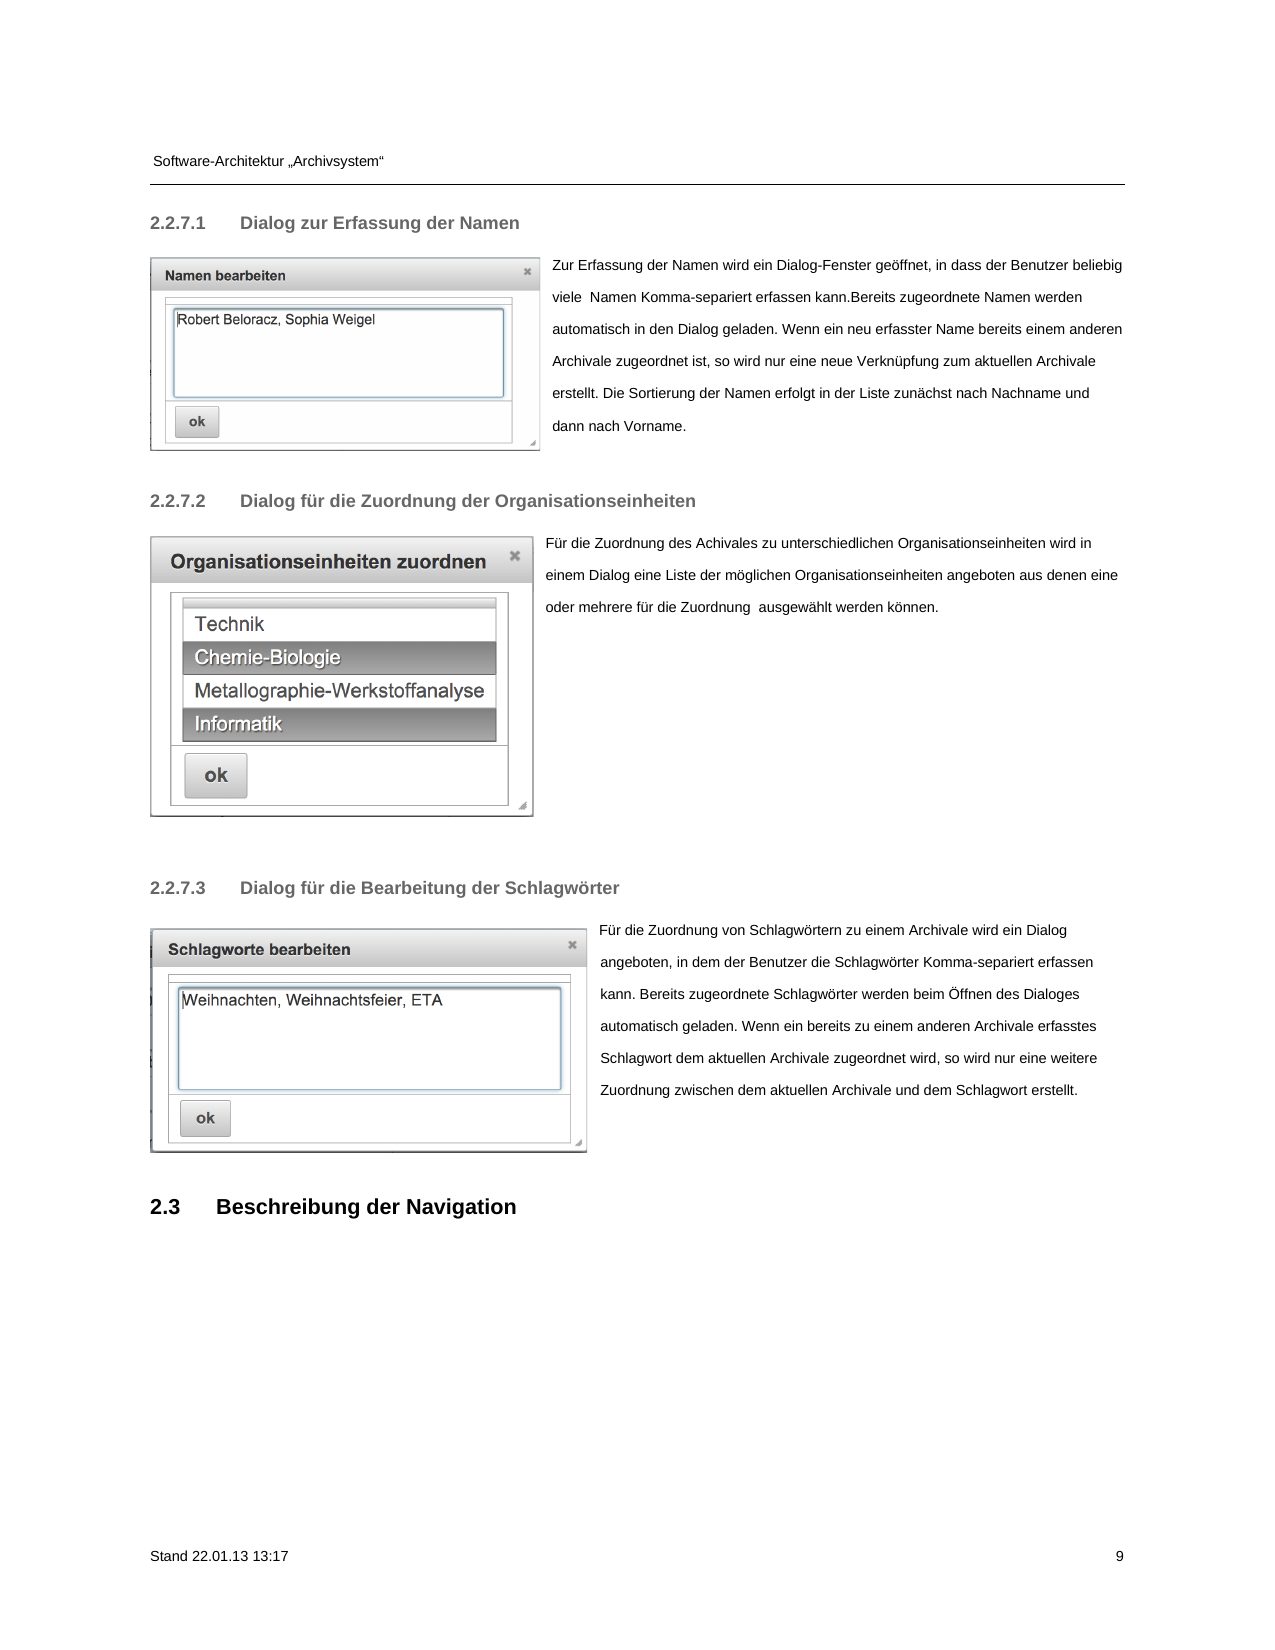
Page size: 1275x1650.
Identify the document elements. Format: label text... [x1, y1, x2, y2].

text Zur Erfassung der Namen wird ein Dialog-Fenster geöffnet, in dass der Benutzer beliebig viele Namen Komma-separiert erfassen kann.Bereits zugeordnete Namen werden automatisch in den Dialog geladen. Wenn ein neu erfasster Name bereits einem anderen Archivale zugeordnet ist, so wird nur eine neue Verknüpfung zum aktuellen Archivale erstellt. Die Sortierung der Namen erfolgt in der Liste zunächst nach Nachname und dann nach Vorname. [150, 258, 1125, 462]
subtitle Dialog zur Erfassung der Namen [150, 213, 1125, 248]
picture [150, 257, 541, 451]
text Für die Zuordnung des Achivales zu unterschiedlichen Organisationseinheiten wird in einem Dialog eine Liste der möglichen Organisationseinheiten angeboten aus denen eine oder mehrere für die Zuordnung ausgewählt werden können. [534, 536, 1125, 817]
subtitle Beschreibung der Navigation [150, 1194, 1125, 1236]
picture [150, 536, 534, 817]
subtitle Dialog für die Zuordnung der Organisationseinheiten [150, 491, 1125, 526]
subtitle Dialog für die Bearbeitung der Schlagwörter [150, 878, 1125, 913]
picture [150, 928, 588, 1153]
text Für die Zuordnung von Schlagwörtern zu einem Archivale wird ein Dialog angeboten, in dem der Benutzer die Schlagwörter Komma-separiert erfassen kann. Bereits zugeordnete Schlagwörter werden beim Öffnen des Dialoges automatisch geladen. Wenn ein bereits zu einem anderen Archivale erfasstes Schlagwort dem aktuellen Archivale zugeordnet wird, so wird nur eine weitere Zuordnung zwischen dem aktuellen Archivale und dem Schlagwort erstellt. [150, 922, 1125, 1153]
